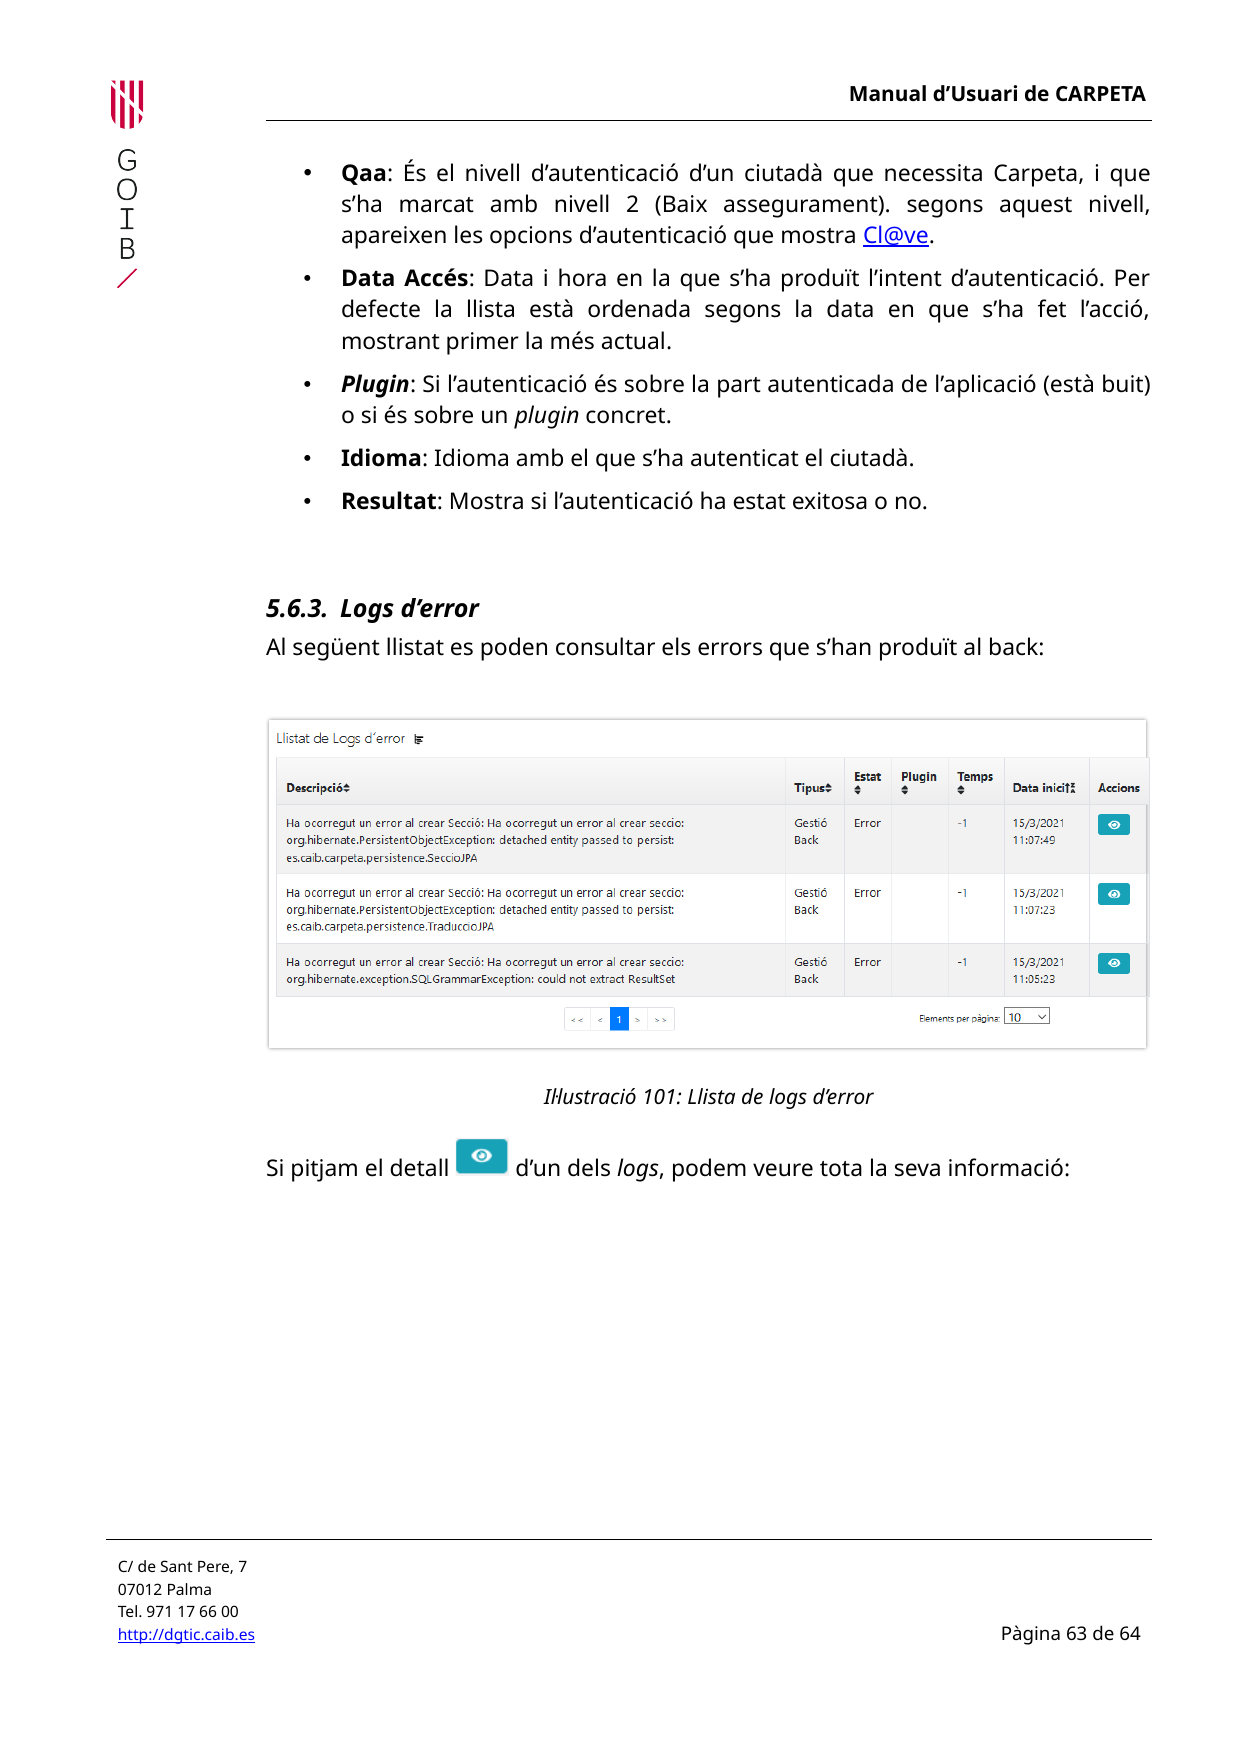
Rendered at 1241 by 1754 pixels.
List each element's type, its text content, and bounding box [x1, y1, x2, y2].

list Data Accés: Data i hora en la que s’ha produït l’intent d’autenticació. Per defecte la llista està ordenada segons la data en que s’ha fet l’acció, mostrant primer la més actual. [303, 262, 1152, 356]
list Idioma: Idioma amb el que s’ha autenticat el ciutadà. [303, 442, 1152, 473]
list Si pitjam el detall d’un dels logs, podem veure tota la seva informació: [266, 1138, 1152, 1183]
list Resultat: Mostra si l’autenticació ha estat exitosa o no. [303, 485, 1152, 516]
text Al següent llistat es poden consultar els errors que s’han produït al back: [266, 631, 1152, 662]
picture [455, 1138, 510, 1176]
list Qaa: És el nivell d’autenticació d’un ciutadà que necessita Carpeta, i que s’ha marcat amb nivell 2 (Baix assegurament). segons aquest nivell, apareixen les opcions d’autenticació que mostra Cl@ve. [303, 156, 1152, 250]
picture [265, 716, 1152, 1055]
text Il·lustració 101: Llista de logs d’error [266, 1055, 1152, 1111]
picture [82, 57, 172, 319]
list Plugin: Si l’autenticació és sobre la part autenticada de l’aplicació (està buit) o si és sobre un plugin concret. [303, 368, 1152, 430]
subtitle Logs d’error [266, 590, 1152, 624]
